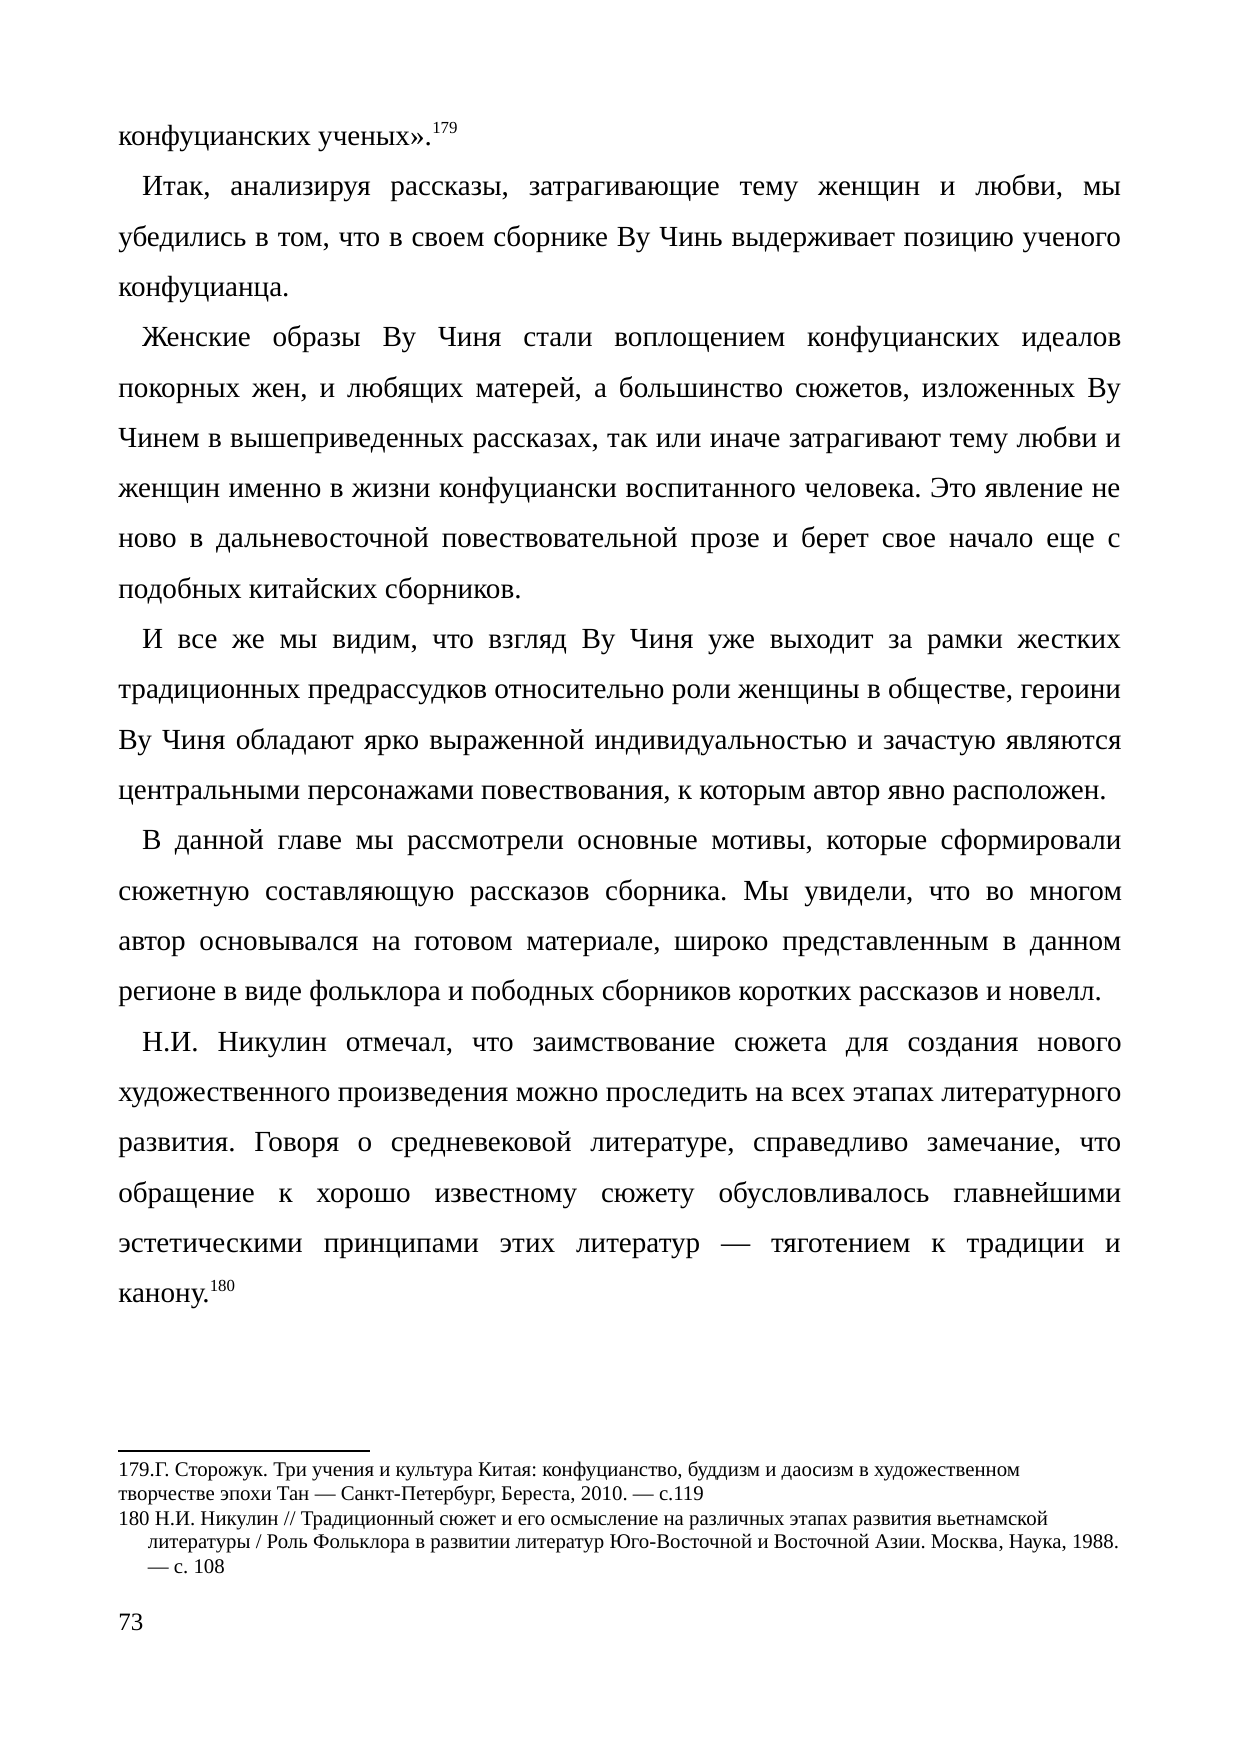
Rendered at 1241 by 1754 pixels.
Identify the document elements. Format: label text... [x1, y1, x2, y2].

text Женские образы Ву Чиня стали воплощением конфуцианских идеалов покорных жен, и любящих матерей, а большинство сюжетов, изложенных Ву Чинем в вышеприведенных рассказах, так или иначе затрагивают тему любви и женщин именно в жизни конфуциански воспитанного человека. Это явление не ново в дальневосточной повествовательной прозе и берет свое начало еще с подобных китайских сборников. [118, 319, 1122, 604]
text И все же мы видим, что взгляд Ву Чиня уже выходит за рамки жестких традиционных предрассудков относительно роли женщины в обществе, героини Ву Чиня обладают ярко выраженной индивидуальностью и зачастую являются центральными персонажами повествования, к которым автор явно расположен. [118, 621, 1122, 806]
text Н.И. Никулин // Традиционный сюжет и его осмысление на различных этапах развития вьетнамской литературы / Роль Фольклора в развитии литератур Юго-Восточной и Восточной Азии. Москва, Наука, 1988. — с. 108 [118, 1505, 1122, 1578]
text конфуцианских ученых». [118, 118, 1122, 152]
text Итак, анализируя рассказы, затрагивающие тему женщин и любви, мы убедились в том, что в своем сборнике Ву Чинь выдерживает позицию ученого конфуцианца. [118, 168, 1122, 303]
text .Г. Сторожук. Три учения и культура Китая: конфуцианство, буддизм и даосизм в художественном творчестве эпохи Тан — Санкт-Петербург, Береста, 2010. — с.119 [118, 1457, 1122, 1505]
text Н.И. Никулин отмечал, что заимствование сюжета для создания нового художественного произведения можно проследить на всех этапах литературного развития. Говоря о средневековой литературе, справедливо замечание, что обращение к хорошо известному сюжету обусловливалось главнейшими эстетическими принципами этих литератур — тяготением к традиции и канону. [118, 1024, 1122, 1309]
text В данной главе мы рассмотрели основные мотивы, которые сформировали сюжетную составляющую рассказов сборника. Мы увидели, что во многом автор основывался на готовом материале, широко представленным в данном регионе в виде фольклора и пободных сборников коротких рассказов и новелл. [118, 822, 1122, 1007]
